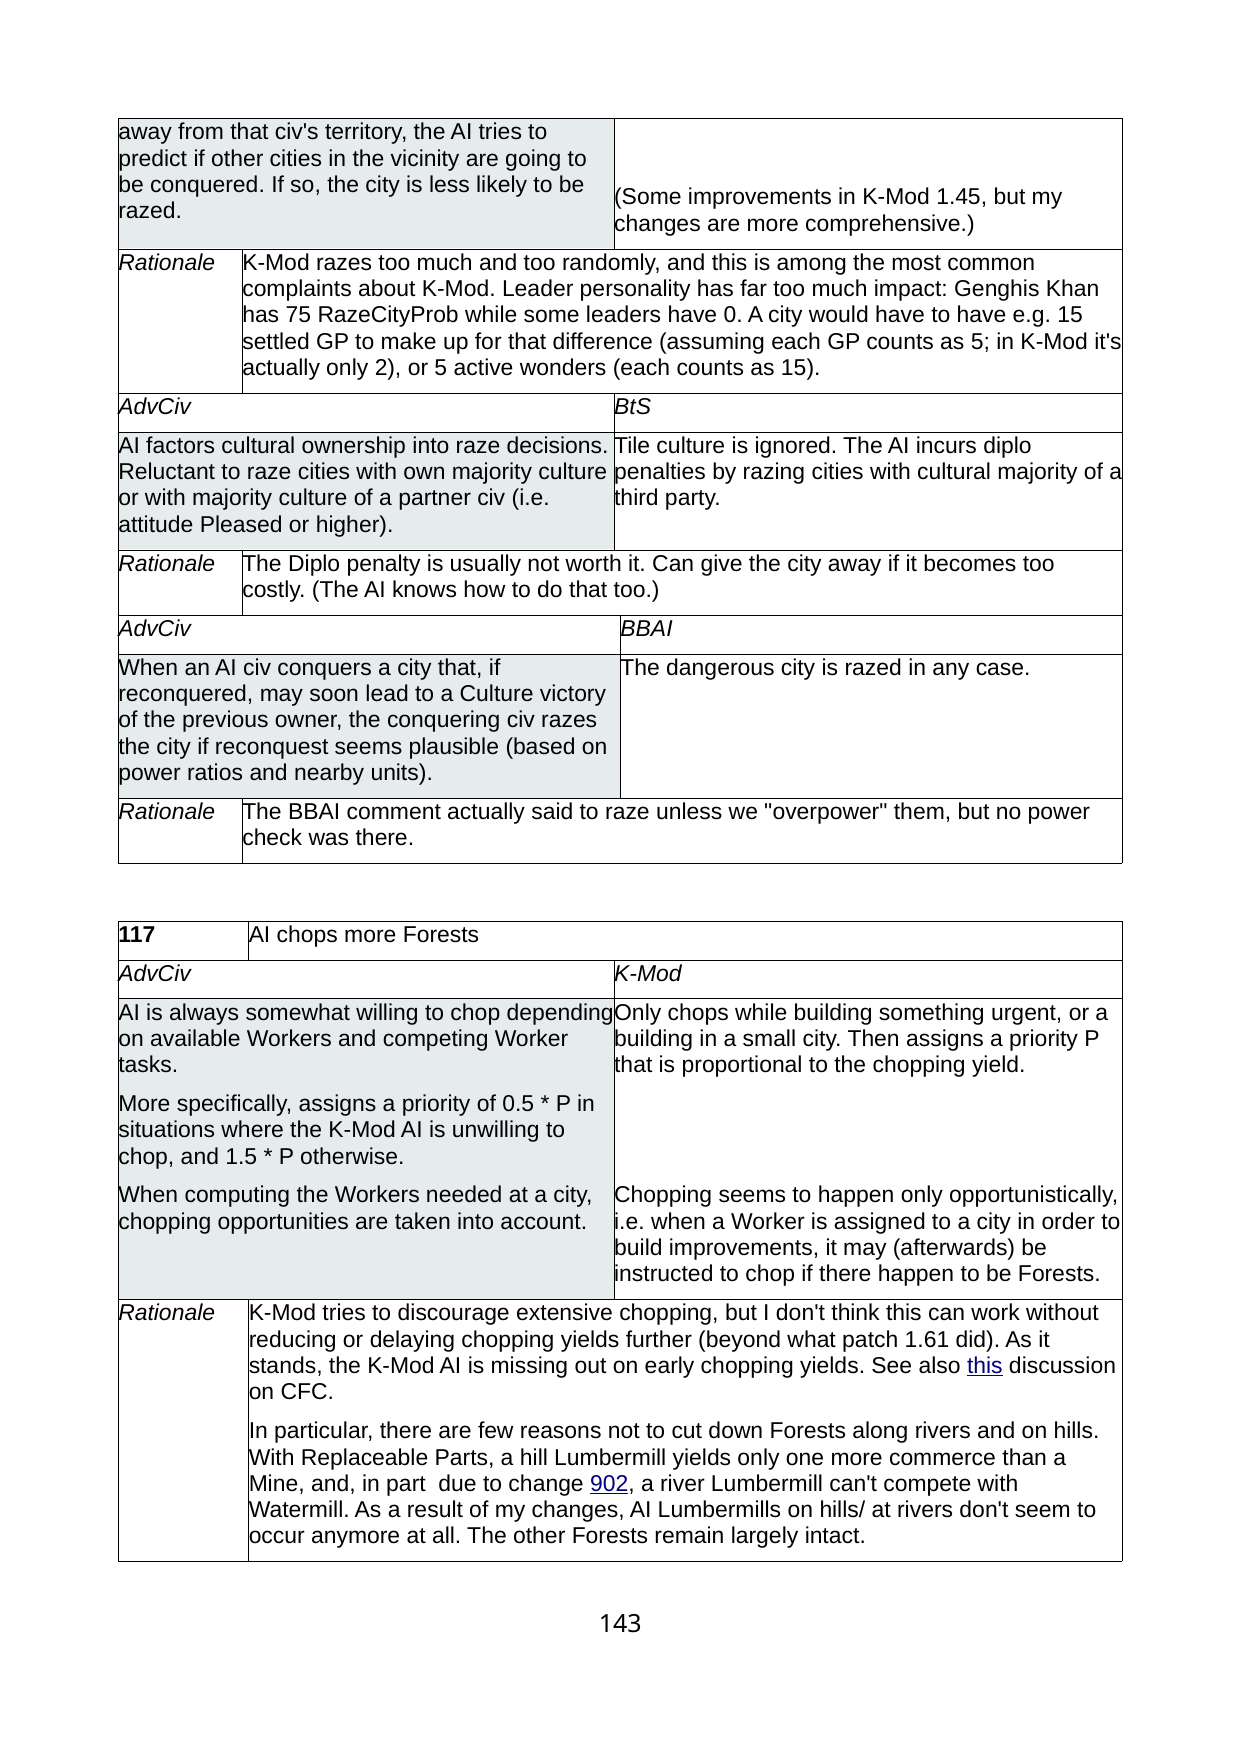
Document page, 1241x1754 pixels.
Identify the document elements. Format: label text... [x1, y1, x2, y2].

table_cell AdvCiv [119, 961, 614, 998]
table_cell K-Mod razes too much and too randomly, and this is among the most common complaints about K-Mod. Leader personality has far too much impact: Genghis Khan has 75 RazeCityProb while some leaders have 0. A city would have to have e.g. 15 settled GP to make up for that difference (assuming each GP counts as 5; in K-Mod it's actually only 2), or 5 active wonders (each counts as 15). [243, 250, 1122, 393]
table_cell AI factors cultural ownership into raze decisions. Reluctant to raze cities with own majority culture or with majority culture of a partner civ (i.e. attitude Pleased or higher). [119, 433, 614, 549]
table_cell AI is always somewhat willing to chop depending on available Workers and competing Worker tasks. More specifically, assigns a priority of 0.5 * P in situations where the K-Mod AI is unwilling to chop, and 1.5 * P otherwise. When computing the Workers needed at a city, chopping opportunities are taken into account. [119, 999, 614, 1299]
table_cell When an AI civ conquers a city that, if reconquered, may soon lead to a Culture victory of the previous owner, the conquering civ razes the city if reconquest seems plausible (based on power ratios and nearby units). [119, 655, 620, 798]
table_cell (Some improvements in K-Mod 1.45, but my changes are more comprehensive.) [615, 119, 1122, 248]
table_cell away from that civ's territory, the AI tries to predict if other cities in the vicinity are going to be conquered. If so, the city is less likely to be razed. [119, 119, 614, 248]
table_cell Rationale [119, 250, 242, 393]
table_cell K-Mod tries to discourage extensive chopping, but I don't think this can work without reducing or delaying chopping yields further (beyond what patch 1.61 did). As it stands, the K-Mod AI is missing out on early chopping yields. See also this discussion on CFC. In particular, there are few reasons not to cut down Forests along rivers and on hills. With Replaceable Parts, a hill Lumbermill yields only one more commerce than a Mine, and, in part due to change 902, a river Lumbermill can't compete with Watermill. As a result of my changes, AI Lumbermills on hills/ at rivers don't seem to occur anymore at all. The other Forests remain largely intact. [249, 1300, 1122, 1561]
table_cell Tile culture is ignored. The AI incurs diplo penalties by razing cities with cultural majority of a third party. [615, 433, 1122, 549]
table_cell Only chops while building something urgent, or a building in a small city. Then assigns a priority P that is proportional to the chopping yield. Chopping seems to happen only opportunistically, i.e. when a Worker is assigned to a city in order to build improvements, it may (afterwards) be instructed to chop if there happen to be Forests. [615, 999, 1122, 1299]
table_cell K-Mod [615, 961, 1122, 998]
table_cell Rationale [119, 1300, 248, 1561]
table_cell AdvCiv [119, 394, 614, 432]
table_cell Rationale [119, 799, 242, 863]
table_header 117 [119, 922, 248, 959]
table_header AI chops more Forests [249, 922, 1122, 959]
table_cell The dangerous city is razed in any case. [621, 655, 1122, 798]
table_cell BtS [615, 394, 1122, 432]
table_cell AdvCiv [119, 616, 620, 653]
table_cell Rationale [119, 551, 242, 615]
table_cell The BBAI comment actually said to raze unless we "overpower" them, but no power check was there. [243, 799, 1122, 863]
table_cell BBAI [621, 616, 1122, 653]
table_cell The Diplo penalty is usually not worth it. Can give the city away if it becomes too costly. (The AI knows how to do that too.) [243, 551, 1122, 615]
